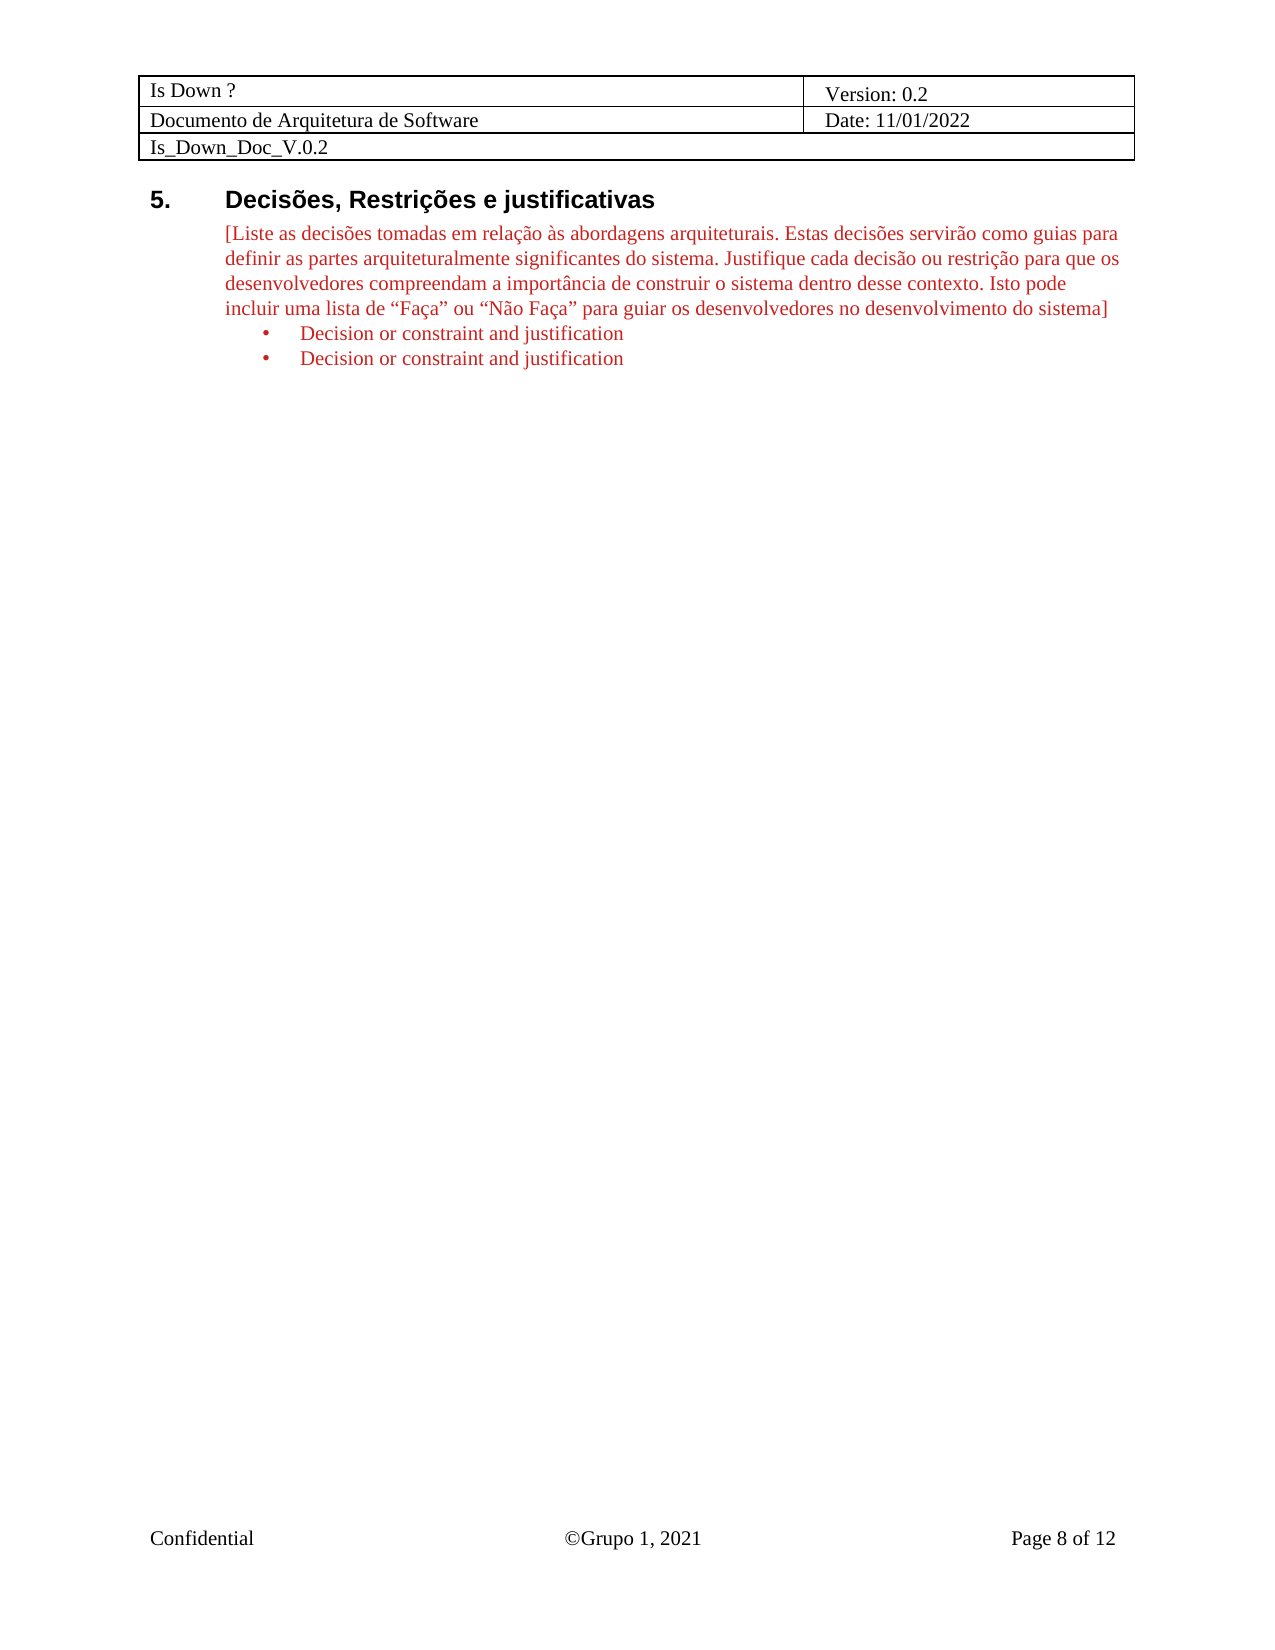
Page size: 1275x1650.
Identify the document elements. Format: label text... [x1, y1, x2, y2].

text [Liste as decisões tomadas em relação às abordagens arquiteturais. Estas decisões servirão como guias para definir as partes arquiteturalmente significantes do sistema. Justifique cada decisão ou restrição para que os desenvolvedores compreendam a importância de construir o sistema dentro desse contexto. Isto pode incluir uma lista de “Faça” ou “Não Faça” para guiar os desenvolvedores no desenvolvimento do sistema] [225, 220, 1125, 320]
subtitle Decisões, Restrições e justificativas [150, 185, 1125, 214]
list Decision or constraint and justification [262, 320, 1125, 345]
list Decision or constraint and justification [262, 345, 1125, 370]
